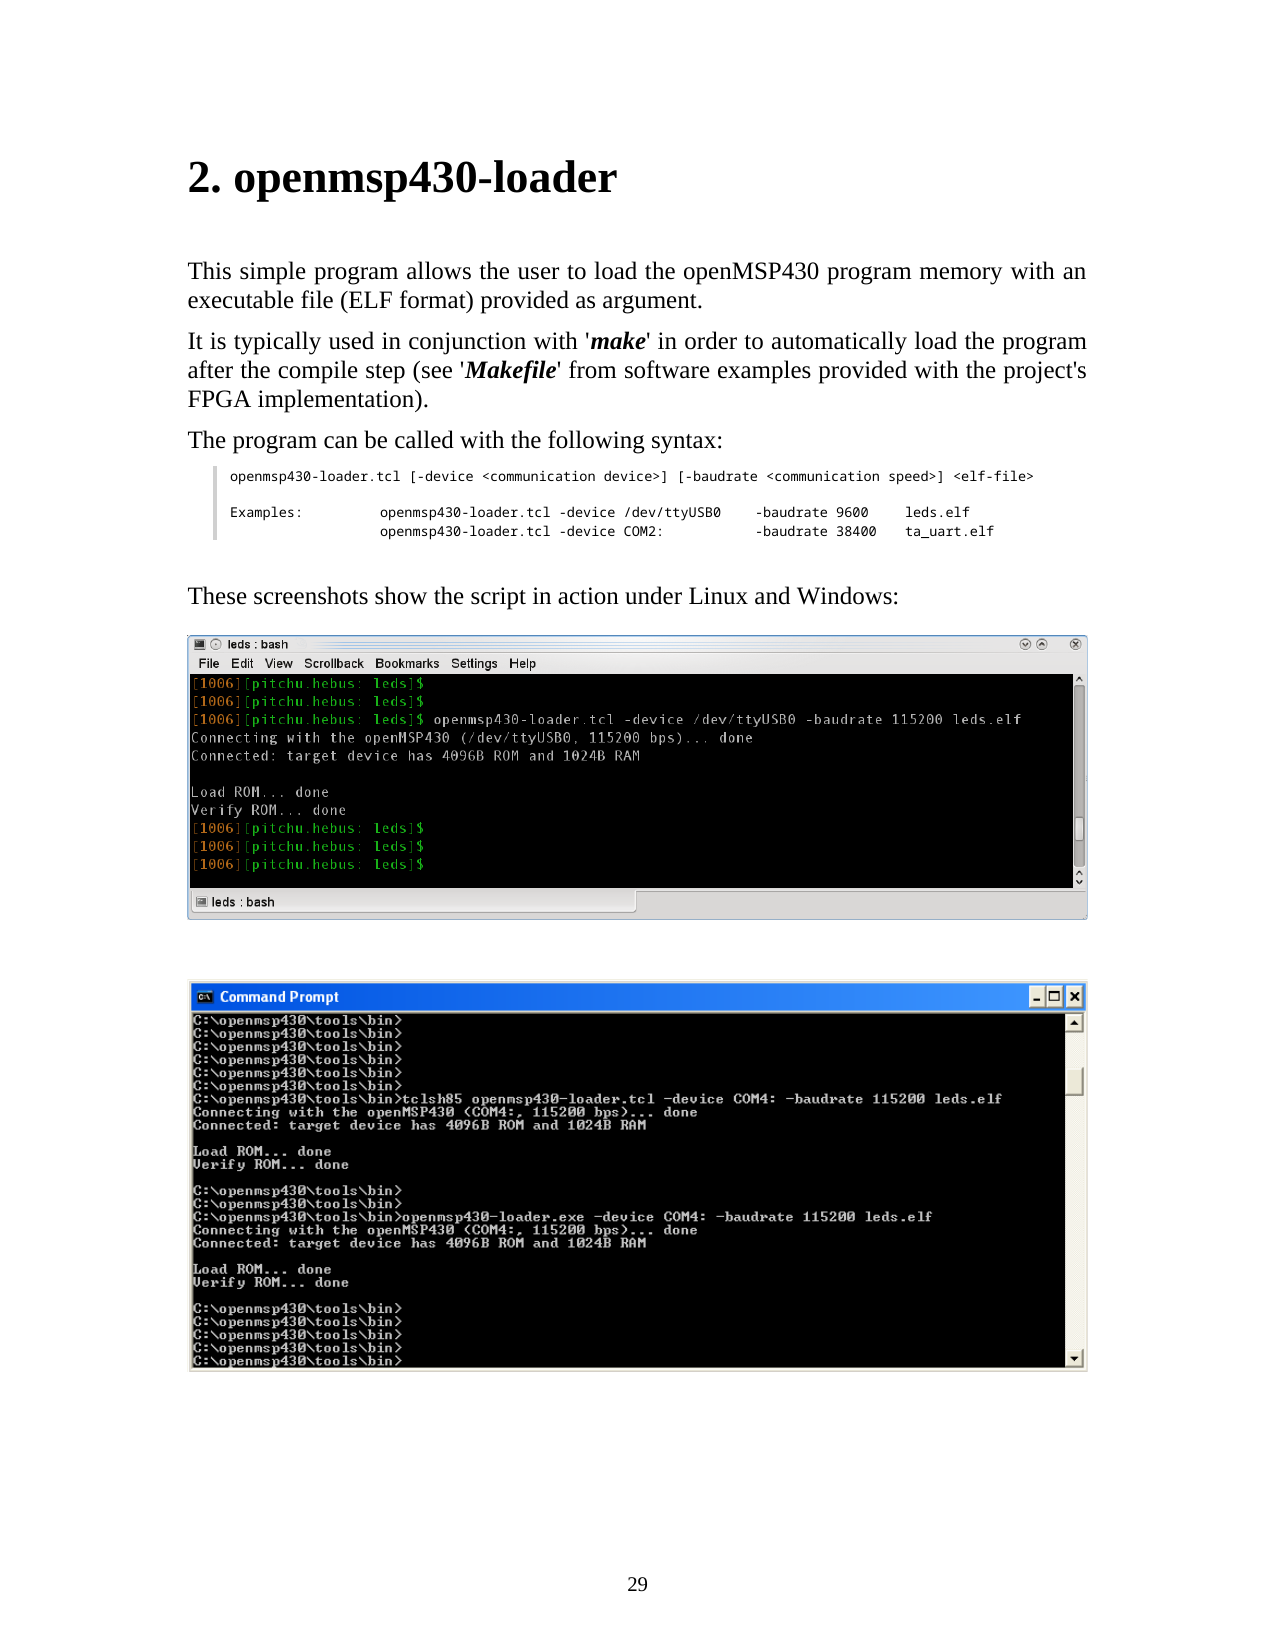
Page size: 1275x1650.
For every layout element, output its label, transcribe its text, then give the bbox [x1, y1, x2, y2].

text The program can be called with the following syntax: [187, 425, 1088, 454]
table_header [187, 466, 213, 540]
picture [187, 635, 1088, 920]
picture [187, 979, 1088, 1372]
text This simple program allows the user to load the openMSP430 program memory with an executable file (ELF format) provided as argument. [187, 256, 1088, 314]
text 2. openmsp430-loader [187, 150, 1088, 203]
text These screenshots show the script in action under Linux and Windows: [187, 581, 1088, 610]
table_header [213, 466, 217, 540]
table_header openmsp430-loader.tcl [-device <communication device>] [-baudrate <communication speed>] <elf-file> Examples: openmsp430-loader.tcl -device /dev/ttyUSB0 -baudrate 9600 leds.elf openmsp430-loader.tcl -device COM2: -baudrate 38400 ta_uart.elf [230, 466, 1088, 540]
table_header [217, 466, 230, 540]
text It is typically used in conjunction with 'make' in order to automatically load the program after the compile step (see 'Makefile' from software examples provided with the project's FPGA implementation). [187, 326, 1088, 413]
